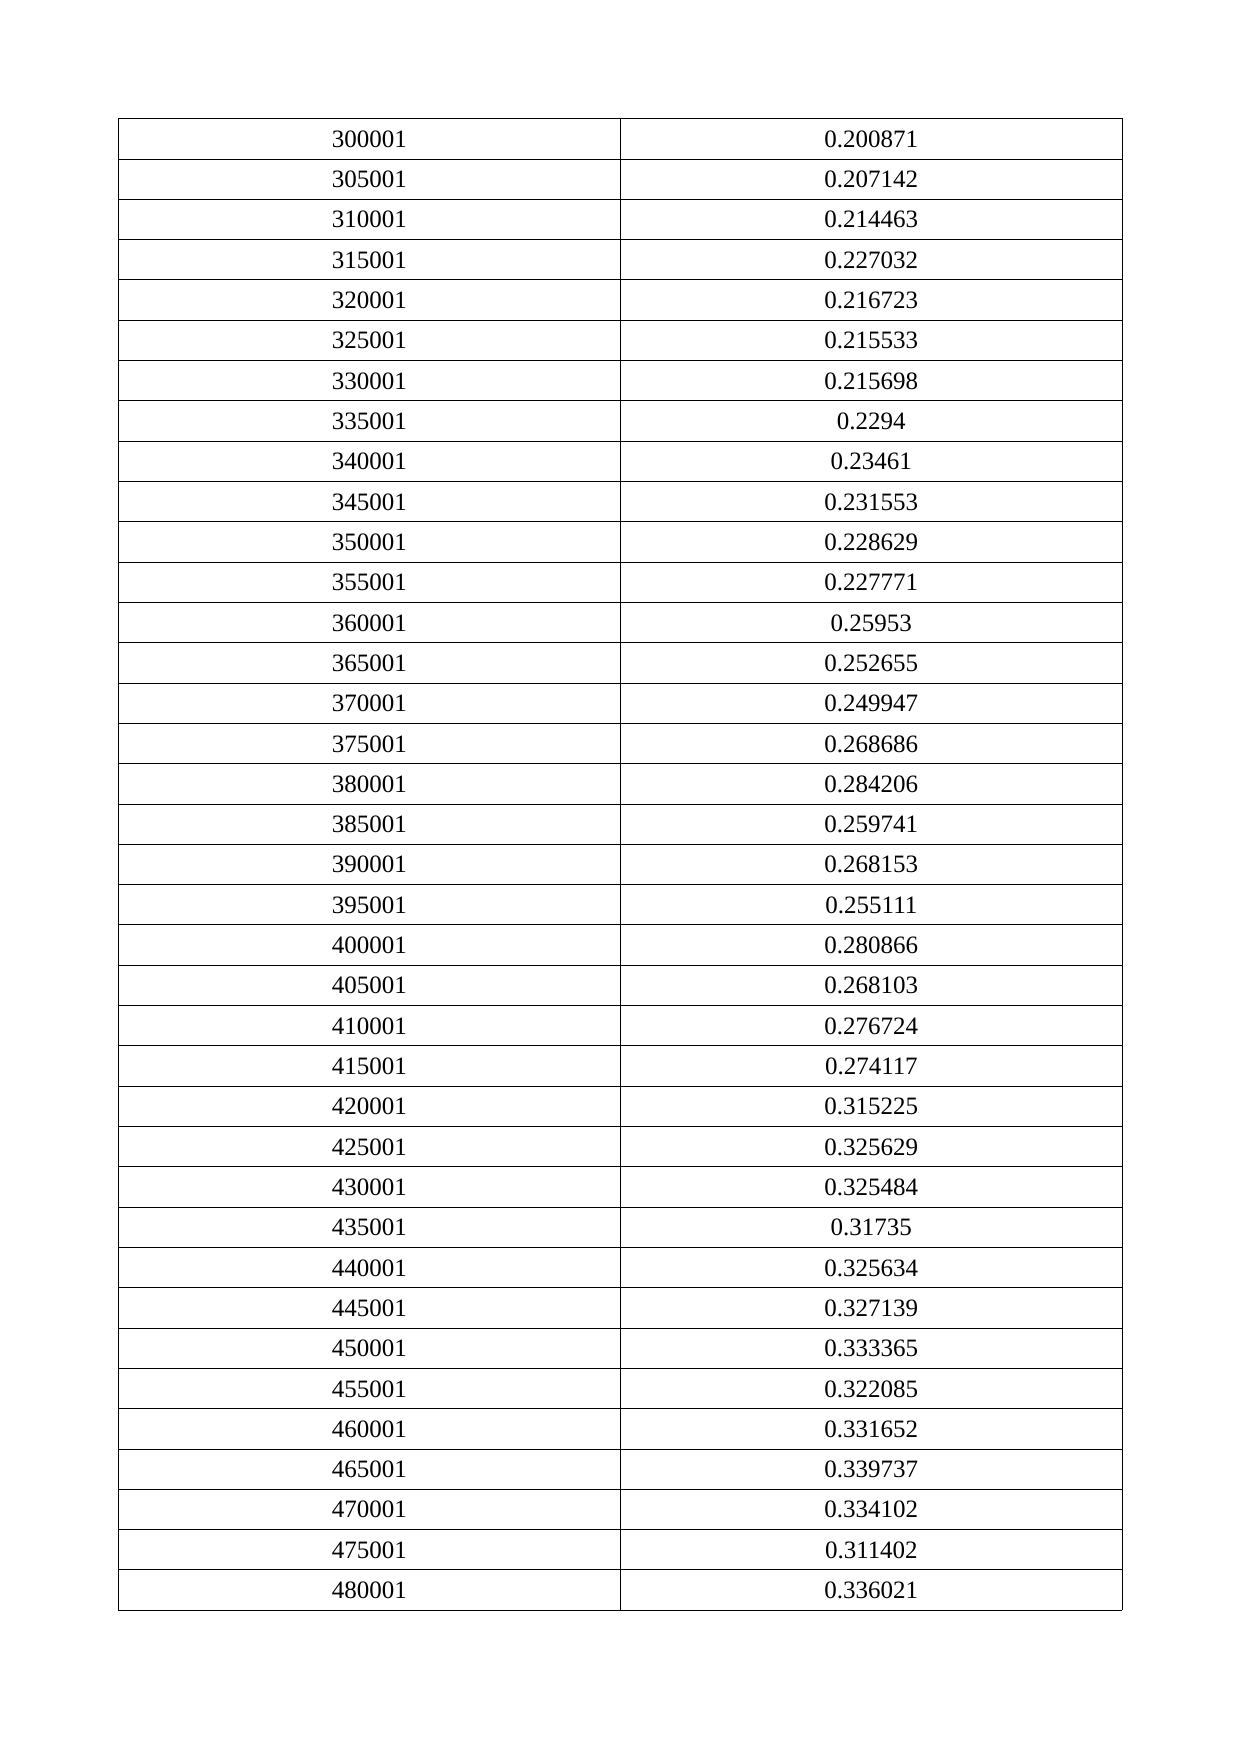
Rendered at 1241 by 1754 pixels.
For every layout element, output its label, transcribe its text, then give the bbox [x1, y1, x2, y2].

table_cell 0.23461 [621, 442, 1122, 481]
table_cell 0.315225 [621, 1087, 1122, 1126]
table_cell 455001 [119, 1369, 620, 1408]
table_cell 0.31735 [621, 1208, 1122, 1247]
table_cell 0.280866 [621, 925, 1122, 965]
table_cell 0.249947 [621, 684, 1122, 723]
table_cell 0.25953 [621, 603, 1122, 642]
table_cell 0.336021 [621, 1570, 1122, 1610]
table_cell 345001 [119, 482, 620, 521]
table_cell 0.311402 [621, 1530, 1122, 1569]
table_cell 0.333365 [621, 1329, 1122, 1368]
table_cell 0.215533 [621, 321, 1122, 360]
table_cell 0.325629 [621, 1127, 1122, 1166]
table_cell 0.227771 [621, 563, 1122, 602]
table_cell 0.200871 [621, 119, 1122, 158]
table_cell 0.214463 [621, 200, 1122, 239]
table_cell 0.215698 [621, 361, 1122, 400]
table_cell 0.325634 [621, 1248, 1122, 1287]
table_cell 390001 [119, 845, 620, 884]
table_cell 460001 [119, 1409, 620, 1448]
table_cell 0.331652 [621, 1409, 1122, 1448]
table_cell 0.268153 [621, 845, 1122, 884]
table_cell 315001 [119, 240, 620, 279]
table_cell 410001 [119, 1006, 620, 1045]
table_cell 0.231553 [621, 482, 1122, 521]
table_cell 0.227032 [621, 240, 1122, 279]
table_cell 0.207142 [621, 160, 1122, 199]
table_cell 0.327139 [621, 1288, 1122, 1327]
table_cell 365001 [119, 643, 620, 682]
table_cell 375001 [119, 724, 620, 763]
table_cell 435001 [119, 1208, 620, 1247]
table_cell 0.216723 [621, 280, 1122, 320]
table_cell 465001 [119, 1450, 620, 1489]
table_cell 0.334102 [621, 1490, 1122, 1529]
table_cell 445001 [119, 1288, 620, 1327]
table_cell 325001 [119, 321, 620, 360]
table_cell 355001 [119, 563, 620, 602]
table_cell 300001 [119, 119, 620, 158]
table_cell 370001 [119, 684, 620, 723]
table_cell 395001 [119, 885, 620, 924]
table_cell 385001 [119, 805, 620, 844]
table_cell 360001 [119, 603, 620, 642]
table_cell 0.259741 [621, 805, 1122, 844]
table_cell 330001 [119, 361, 620, 400]
table_cell 350001 [119, 522, 620, 562]
table_cell 450001 [119, 1329, 620, 1368]
table_cell 405001 [119, 966, 620, 1005]
table_cell 0.339737 [621, 1450, 1122, 1489]
table_cell 480001 [119, 1570, 620, 1610]
table_cell 0.325484 [621, 1167, 1122, 1207]
table_cell 0.255111 [621, 885, 1122, 924]
table_cell 0.276724 [621, 1006, 1122, 1045]
table_cell 425001 [119, 1127, 620, 1166]
table_cell 0.284206 [621, 764, 1122, 803]
table_cell 475001 [119, 1530, 620, 1569]
table_cell 415001 [119, 1046, 620, 1086]
table_cell 0.274117 [621, 1046, 1122, 1086]
table_cell 320001 [119, 280, 620, 320]
table_cell 340001 [119, 442, 620, 481]
table_cell 0.322085 [621, 1369, 1122, 1408]
table_cell 0.228629 [621, 522, 1122, 562]
table_cell 0.2294 [621, 401, 1122, 441]
table_cell 305001 [119, 160, 620, 199]
table_cell 335001 [119, 401, 620, 441]
table_cell 470001 [119, 1490, 620, 1529]
table_cell 0.252655 [621, 643, 1122, 682]
table_cell 0.268686 [621, 724, 1122, 763]
table_cell 380001 [119, 764, 620, 803]
table_cell 0.268103 [621, 966, 1122, 1005]
table_cell 310001 [119, 200, 620, 239]
table_cell 420001 [119, 1087, 620, 1126]
table_cell 400001 [119, 925, 620, 965]
table_cell 440001 [119, 1248, 620, 1287]
table_cell 430001 [119, 1167, 620, 1207]
